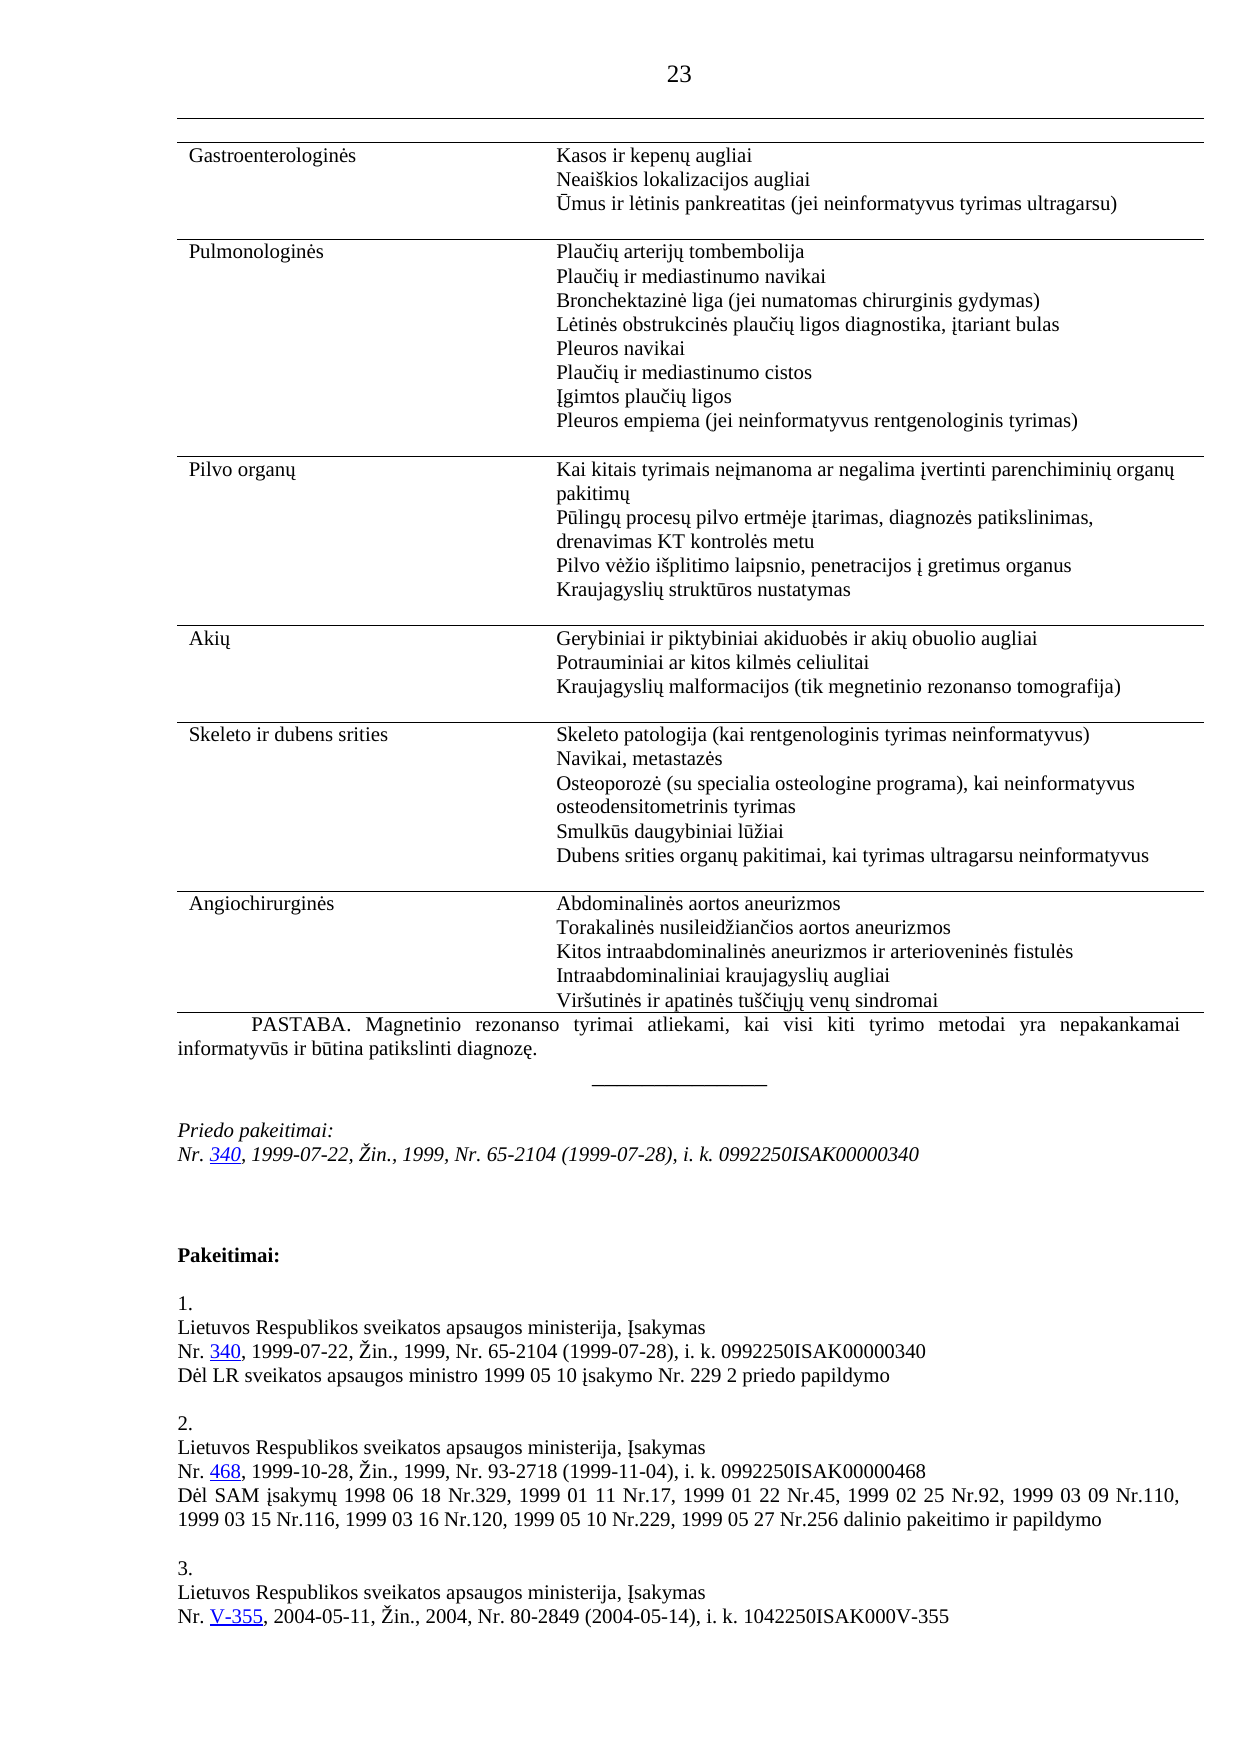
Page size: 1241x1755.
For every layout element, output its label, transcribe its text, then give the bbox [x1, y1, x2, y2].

table_cell [545, 432, 1204, 456]
table_cell [177, 119, 545, 142]
table_cell [177, 336, 545, 360]
table_cell Kai kitais tyrimais neįmanoma ar negalima įvertinti parenchiminių organų pakitimų [545, 457, 1204, 505]
table_cell [177, 167, 545, 191]
text ______________ [177, 1060, 1181, 1089]
table_cell Dubens srities organų pakitimai, kai tyrimas ultragarsu neinformatyvus [545, 843, 1204, 867]
text Priedo pakeitimai: [177, 1118, 1181, 1142]
table_cell [545, 698, 1204, 722]
table_cell Gastroenterologinės [177, 143, 545, 167]
table_cell Kasos ir kepenų augliai [545, 143, 1204, 167]
table_cell Osteoporozė (su specialia osteologine programa), kai neinformatyvus osteodensitometrinis tyrimas [545, 770, 1204, 818]
table_cell [177, 601, 545, 625]
table_cell Potrauminiai ar kitos kilmės celiulitai [545, 650, 1204, 674]
text 1. [177, 1291, 1181, 1315]
table_cell Viršutinės ir apatinės tuščiųjų venų sindromai [545, 988, 1204, 1012]
text Nr. 340, 1999-07-22, Žin., 1999, Nr. 65-2104 (1999-07-28), i. k. 0992250ISAK00000340 [177, 1142, 1181, 1166]
table_cell [177, 408, 545, 432]
table_cell Angiochirurginės [177, 892, 545, 915]
table_cell Akių [177, 626, 545, 649]
table_cell Plaučių ir mediastinumo cistos [545, 360, 1204, 384]
text 2. [177, 1411, 1181, 1435]
table_cell [177, 939, 545, 963]
table_cell Smulkūs daugybiniai lūžiai [545, 819, 1204, 843]
table_cell [177, 553, 545, 577]
table_cell Pilvo organų [177, 457, 545, 505]
table_cell Kraujagyslių struktūros nustatymas [545, 577, 1204, 601]
table_cell Kitos intraabdominalinės aneurizmos ir arterioveninės fistulės [545, 939, 1204, 963]
table_cell Pilvo vėžio išplitimo laipsnio, penetracijos į gretimus organus [545, 553, 1204, 577]
table_cell [177, 191, 545, 215]
table_cell Kraujagyslių malformacijos (tik megnetinio rezonanso tomografija) [545, 674, 1204, 698]
table_cell [177, 360, 545, 384]
table_cell Skeleto patologija (kai rentgenologinis tyrimas neinformatyvus) [545, 723, 1204, 746]
table_cell [177, 819, 545, 843]
table_cell Pulmonologinės [177, 240, 545, 263]
table_cell Intraabdominaliniai kraujagyslių augliai [545, 964, 1204, 987]
table_cell [177, 867, 545, 891]
table_cell Neaiškios lokalizacijos augliai [545, 167, 1204, 191]
text Lietuvos Respublikos sveikatos apsaugos ministerija, Įsakymas [177, 1579, 1181, 1604]
table_cell [177, 915, 545, 939]
table_cell Lėtinės obstrukcinės plaučių ligos diagnostika, įtariant bulas [545, 312, 1204, 336]
table_cell [545, 867, 1204, 891]
text Pakeitimai: [177, 1243, 1181, 1267]
table_cell Skeleto ir dubens srities [177, 723, 545, 746]
text Dėl LR sveikatos apsaugos ministro 1999 05 10 įsakymo Nr. 229 2 priedo papildymo [177, 1363, 1181, 1387]
table_cell [177, 770, 545, 818]
table_cell Plaučių arterijų tombembolija [545, 240, 1204, 263]
table_cell Navikai, metastazės [545, 746, 1204, 770]
table_cell [177, 432, 545, 456]
table_cell [177, 312, 545, 336]
text Lietuvos Respublikos sveikatos apsaugos ministerija, Įsakymas [177, 1435, 1181, 1459]
table_cell [177, 215, 545, 239]
text 3. [177, 1556, 1181, 1579]
table_cell [177, 264, 545, 288]
table_cell [545, 119, 1204, 142]
table_cell [177, 288, 545, 312]
text Nr. 468, 1999-10-28, Žin., 1999, Nr. 93-2718 (1999-11-04), i. k. 0992250ISAK00000468 [177, 1459, 1181, 1483]
table_cell [177, 843, 545, 867]
table_cell Ūmus ir lėtinis pankreatitas (jei neinformatyvus tyrimas ultragarsu) [545, 191, 1204, 215]
table_cell Torakalinės nusileidžiančios aortos aneurizmos [545, 915, 1204, 939]
text Dėl SAM įsakymų 1998 06 18 Nr.329, 1999 01 11 Nr.17, 1999 01 22 Nr.45, 1999 02 25 Nr.92, 1999 03 09 Nr.110, 1999 03 15 Nr.116, 1999 03 16 Nr.120, 1999 05 10 Nr.229, 1999 05 27 Nr.256 dalinio pakeitimo ir papildymo [177, 1483, 1181, 1531]
table_cell [177, 674, 545, 698]
table_cell [177, 746, 545, 770]
text Nr. V-355, 2004-05-11, Žin., 2004, Nr. 80-2849 (2004-05-14), i. k. 1042250ISAK000V-355 [177, 1604, 1181, 1628]
table_cell [545, 601, 1204, 625]
table_cell Pūlingų procesų pilvo ertmėje įtarimas, diagnozės patikslinimas, drenavimas KT kontrolės metu [545, 505, 1204, 553]
table_cell [545, 215, 1204, 239]
table_cell Pleuros empiema (jei neinformatyvus rentgenologinis tyrimas) [545, 408, 1204, 432]
text Nr. 340, 1999-07-22, Žin., 1999, Nr. 65-2104 (1999-07-28), i. k. 0992250ISAK00000340 [177, 1339, 1181, 1363]
table_cell [177, 988, 545, 1012]
table_cell Abdominalinės aortos aneurizmos [545, 892, 1204, 915]
table_cell [177, 577, 545, 601]
table_cell [177, 964, 545, 987]
table_cell Gerybiniai ir piktybiniai akiduobės ir akių obuolio augliai [545, 626, 1204, 649]
text Pastaba. Magnetinio rezonanso tyrimai atliekami, kai visi kiti tyrimo metodai yra nepakankamai informatyvūs ir būtina patikslinti diagnozę. [177, 1013, 1181, 1060]
table_cell [177, 505, 545, 553]
table_cell Įgimtos plaučių ligos [545, 384, 1204, 408]
text Lietuvos Respublikos sveikatos apsaugos ministerija, Įsakymas [177, 1315, 1181, 1339]
table_cell Bronchektazinė liga (jei numatomas chirurginis gydymas) [545, 288, 1204, 312]
table_cell [177, 698, 545, 722]
table_cell [177, 650, 545, 674]
table_cell [177, 384, 545, 408]
table_cell Plaučių ir mediastinumo navikai [545, 264, 1204, 288]
table_cell Pleuros navikai [545, 336, 1204, 360]
